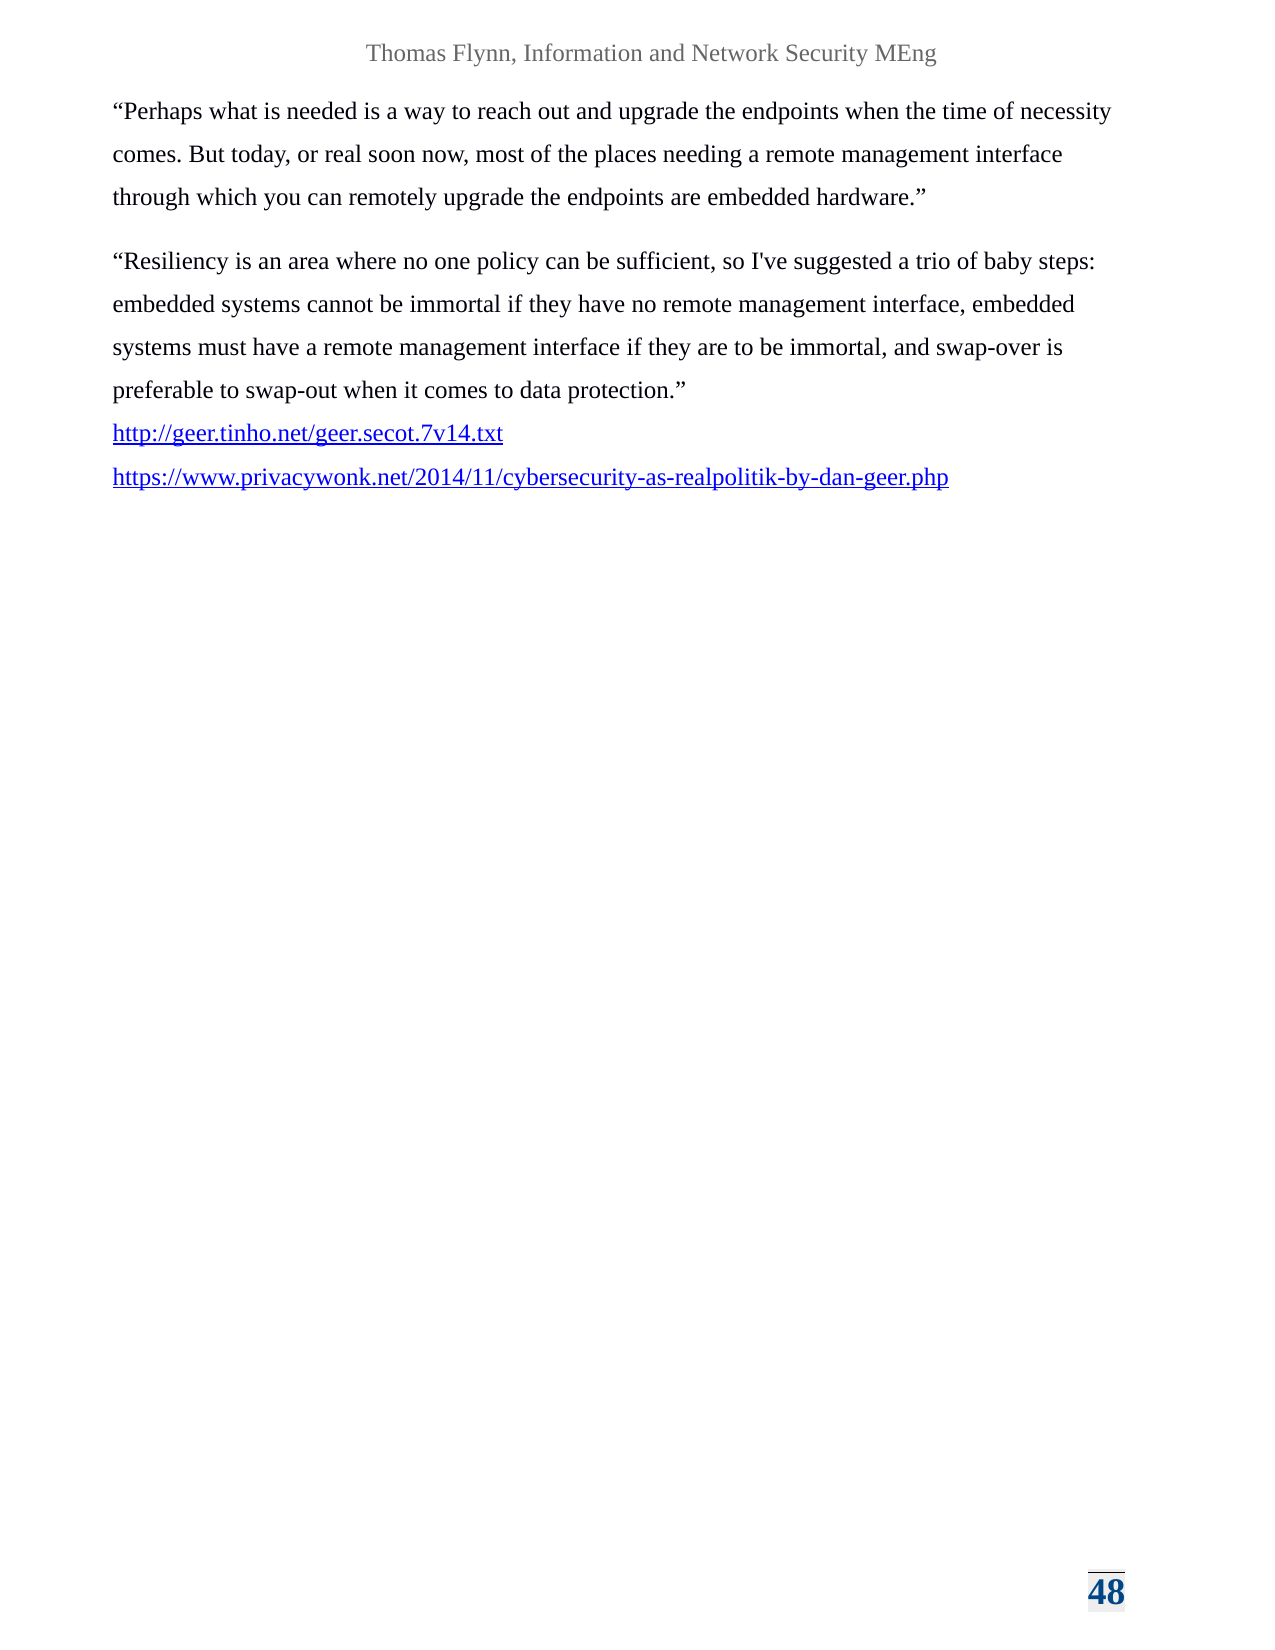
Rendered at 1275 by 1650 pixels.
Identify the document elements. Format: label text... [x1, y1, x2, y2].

text “Resiliency is an area where no one policy can be sufficient, so I've suggested a trio of baby steps: embedded systems cannot be immortal if they have no remote management interface, embedded systems must have a remote management interface if they are to be immortal, and swap-over is preferable to swap-out when it comes to data protection.” [112, 246, 1125, 404]
text “Perhaps what is needed is a way to reach out and upgrade the endpoints when the time of necessity comes. But today, or real soon now, most of the places needing a remote management interface through which you can remotely upgrade the endpoints are embedded hardware.” [112, 96, 1125, 211]
text http://geer.tinho.net/geer.secot.7v14.txt [112, 418, 1125, 447]
text https://www.privacywonk.net/2014/11/cybersecurity-as-realpolitik-by-dan-geer.php [112, 462, 1125, 490]
